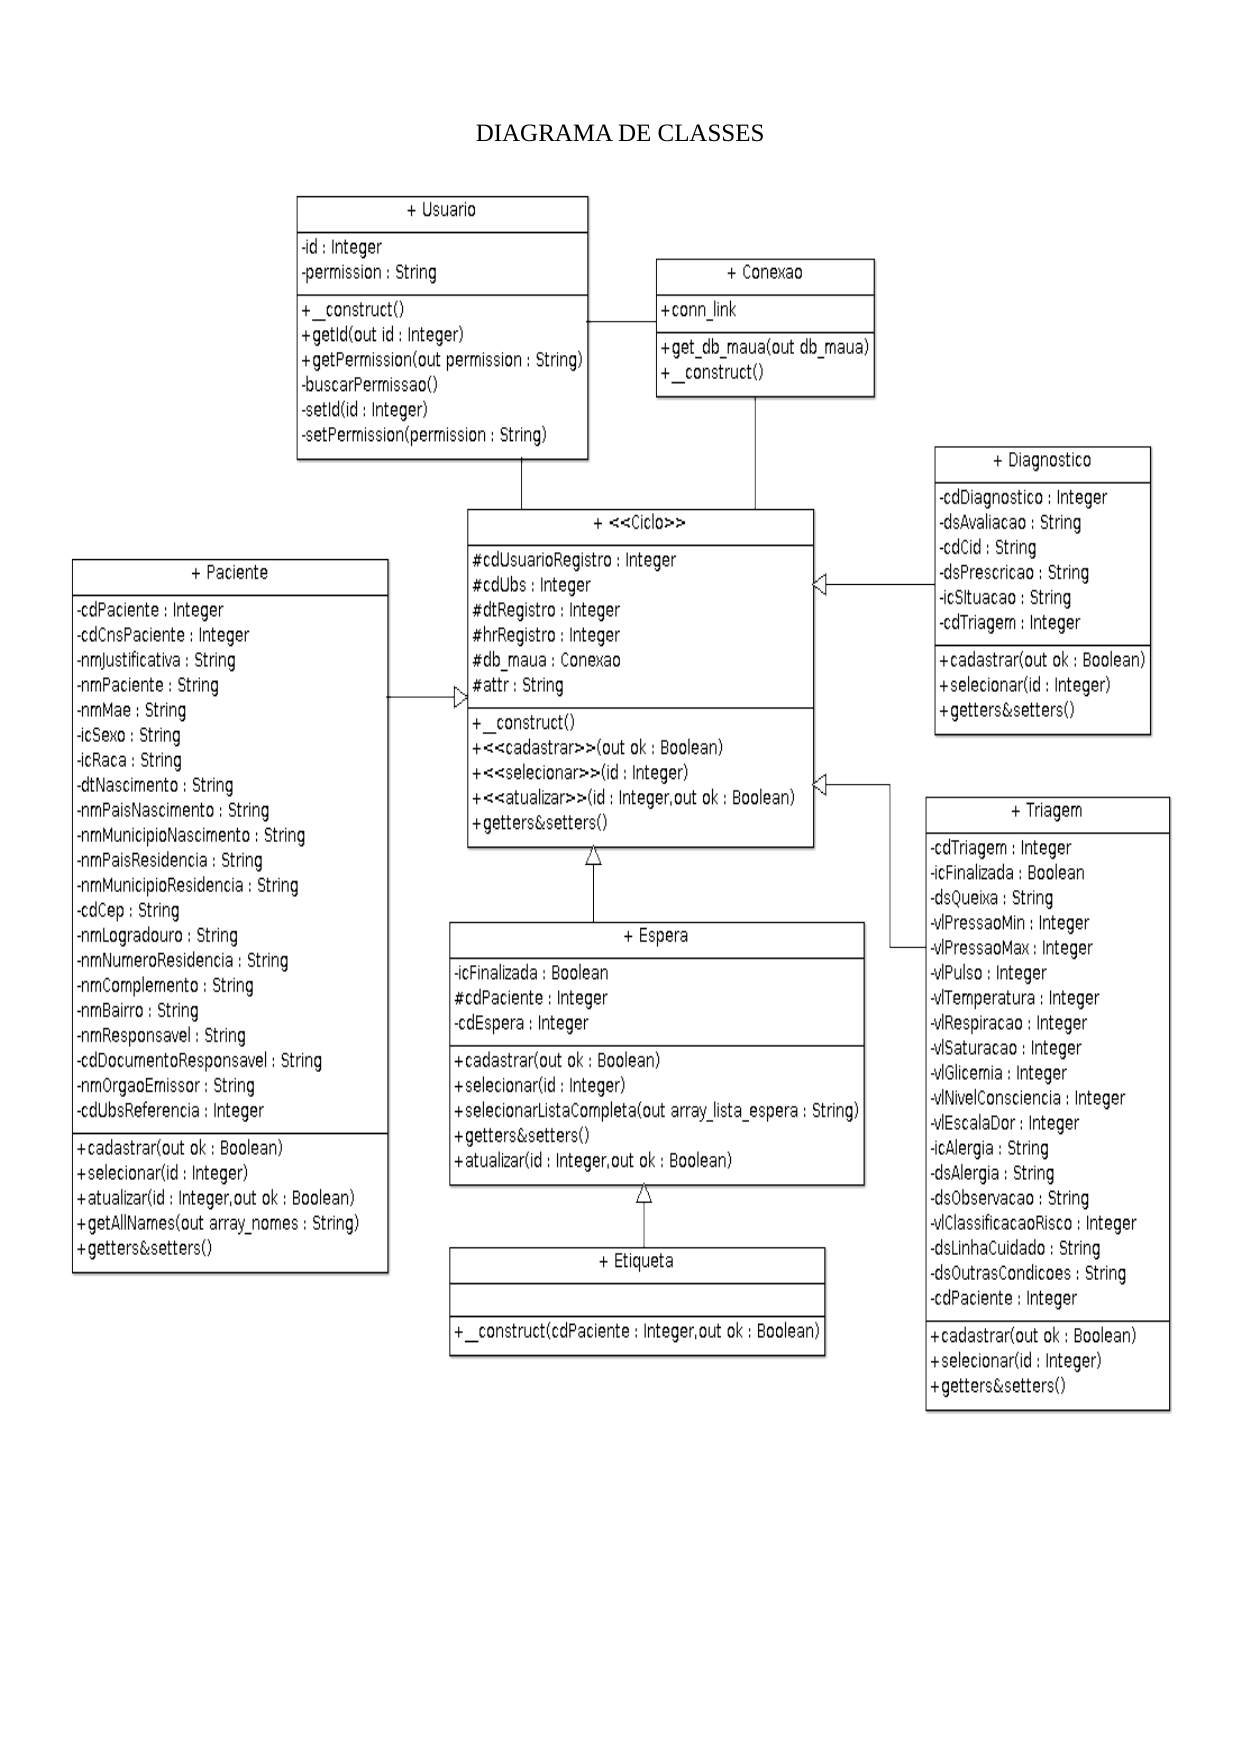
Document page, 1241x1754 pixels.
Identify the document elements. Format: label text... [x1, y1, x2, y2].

picture [0, 146, 1241, 1560]
text DIAGRAMA DE CLASSES [118, 118, 1122, 146]
